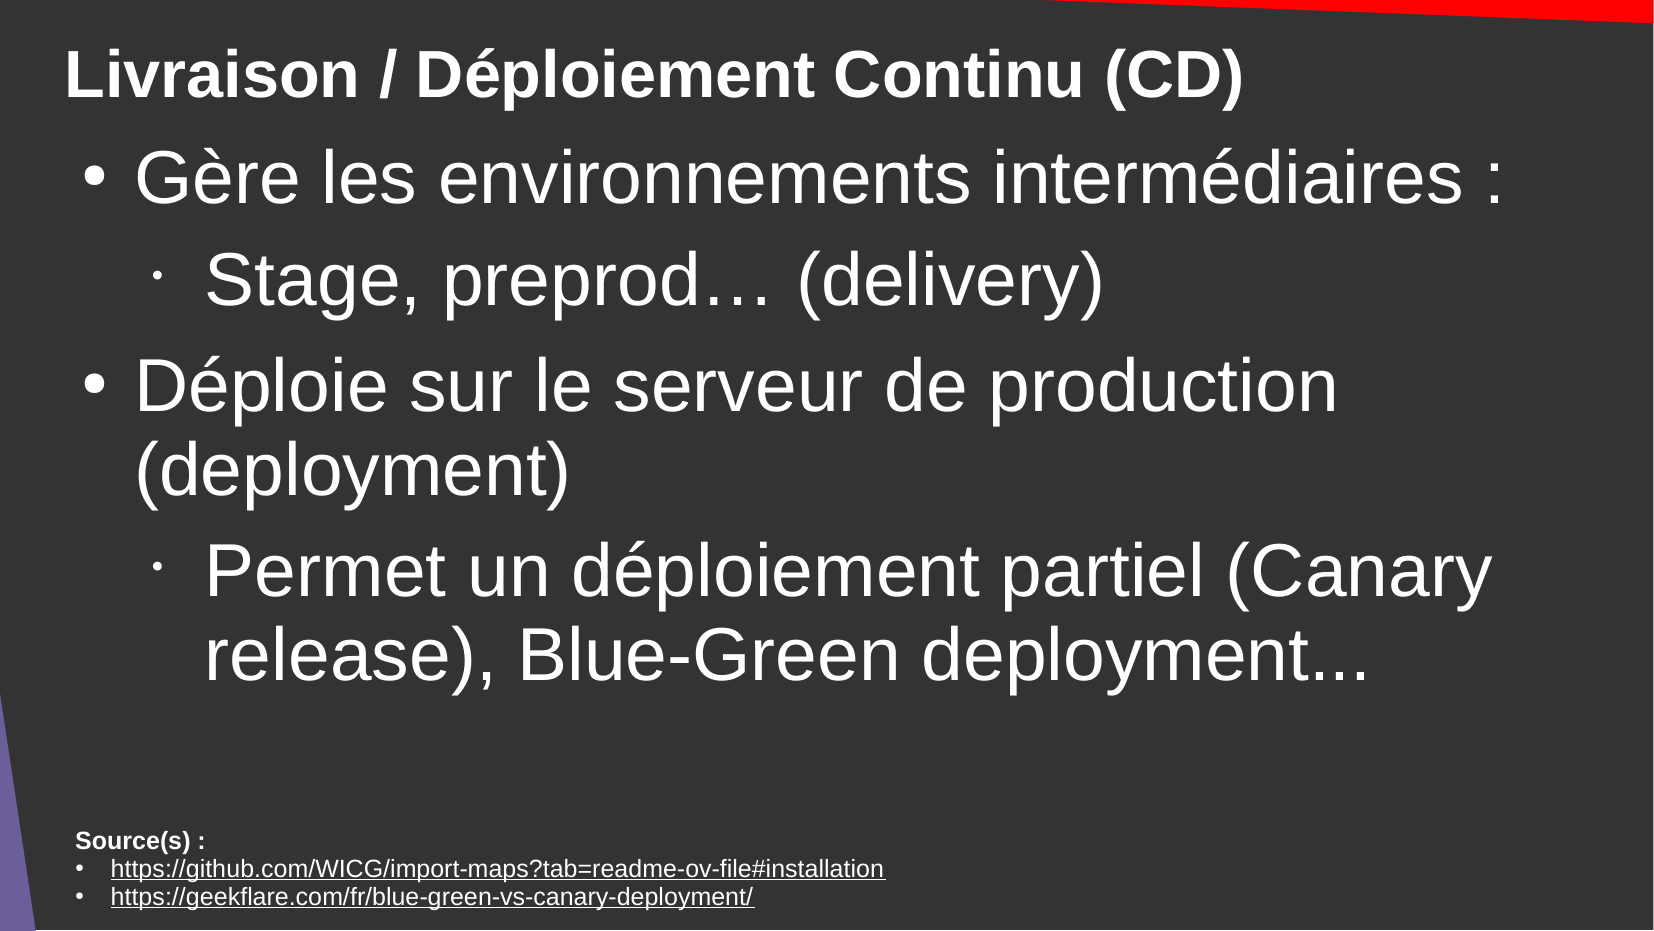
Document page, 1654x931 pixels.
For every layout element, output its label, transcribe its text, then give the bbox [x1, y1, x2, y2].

title Livraison / Déploiement Continu (CD) [64, 37, 1471, 119]
list Gère les environnements intermédiaires : Stage, preprod… (delivery) Déploie sur le serveur de production (deployment) Permet un déploiement partiel (Canary release), Blue-Green deployment... [63, 135, 1542, 809]
text_box Source(s) : https://github.com/WICG/import-maps?tab=readme-ov-file#installation https://geekflare.com/fr/blue-green-vs-canary-deployment/ [60, 809, 1546, 919]
text_box [1042, 0, 1654, 24]
text_box [0, 693, 36, 931]
